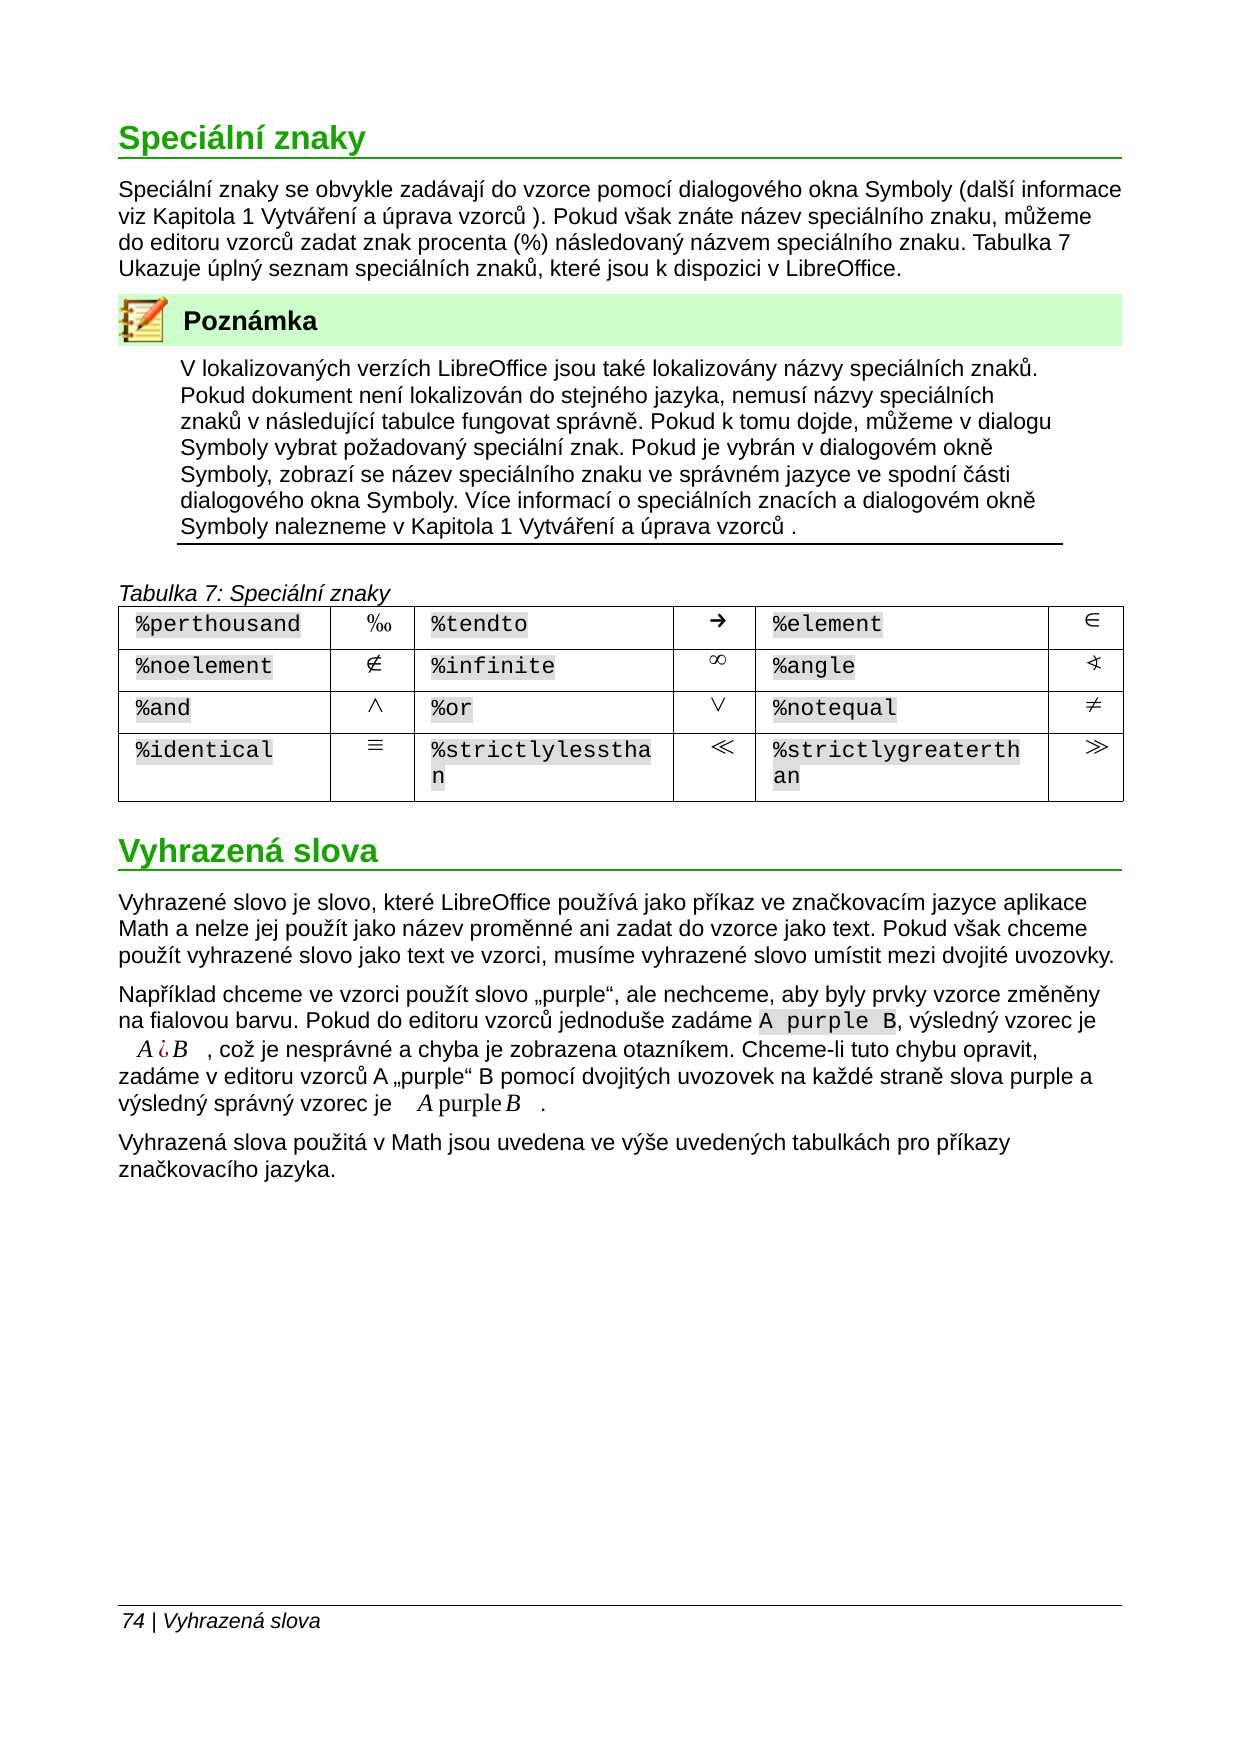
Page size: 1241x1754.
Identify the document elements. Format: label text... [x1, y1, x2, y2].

text V lokalizovaných verzích LibreOffice jsou také lokalizovány názvy speciálních znaků. Pokud dokument není lokalizován do stejného jazyka, nemusí názvy speciálních znaků v následující tabulce fungovat správně. Pokud k tomu dojde, můžeme v dialogu Symboly vybrat požadovaný speciální znak. Pokud je vybrán v dialogovém okně Symboly, zobrazí se název speciálního znaku ve správném jazyce ve spodní části dialogového okna Symboly. Více informací o speciálních znacích a dialogovém okně Symboly nalezneme v kapitole 1 - Vytváření a úpravy vzorců . [177, 352, 1063, 543]
table_header [331, 607, 414, 649]
table_cell %angle [756, 650, 1048, 691]
table_cell [674, 692, 755, 733]
table_cell %strictlylessthan [415, 734, 673, 801]
table_cell %notequal [756, 692, 1048, 733]
table_header %element [756, 607, 1048, 649]
text Vyhrazené slovo je slovo, které LibreOffice používá jako příkaz ve značkovacím jazyce aplikace Math a nelze jej použít jako název proměnné ani zadat do vzorce jako text. Pokud však chceme použít vyhrazené slovo jako text ve vzorci, musíme vyhrazené slovo umístit mezi dvojité uvozovky. [118, 889, 1122, 968]
table_cell %and [119, 692, 330, 733]
text Tabulka 7: Speciální znaky [118, 580, 1122, 606]
table_cell [331, 692, 414, 733]
table_header [674, 607, 755, 649]
table_cell %strictlygreaterthan [756, 734, 1048, 801]
table_cell %or [415, 692, 673, 733]
table_cell [1049, 734, 1123, 801]
picture [119, 295, 170, 346]
text Například chceme ve vzorci použít slovo „purple“, ale nechceme, aby byly prvky vzorce změněny na fialovou barvu. Pokud do editoru vzorců jednoduše zadáme A purple B, výsledný vzorec je , což je nesprávné a chyba je zobrazena otazníkem. Chceme-li tuto chybu opravit, zadáme v editoru vzorců A „purple“ B pomocí dvojitých uvozovek na každé straně slova purple a výsledný správný vzorec je . [118, 981, 1122, 1117]
text Speciální znaky se obvykle zadávají do vzorce pomocí dialogového okna Symboly (další informace viz kapitola 1 - Vytváření a úpravy vzorců ). Pokud však znáte název speciálního znaku, můžeme do editoru vzorců zadat znak procenta (%) následovaný názvem speciálního znaku. Tabulka 7 Ukazuje úplný seznam speciálních znaků, které jsou k dispozici v LibreOffice. [118, 176, 1122, 282]
table_cell %identical [119, 734, 330, 801]
table_cell [331, 650, 414, 691]
subtitle Speciální znaky [118, 118, 1122, 157]
table_header [1049, 607, 1123, 649]
text Vyhrazená slova použitá v Math jsou uvedena ve výše uvedených tabulkách pro příkazy značkovacího jazyka. [118, 1129, 1122, 1182]
table_cell [331, 734, 414, 801]
table_cell [674, 650, 755, 691]
table_cell %infinite [415, 650, 673, 691]
table_cell [1049, 650, 1123, 691]
table_cell [1049, 692, 1123, 733]
subtitle Vyhrazená slova [118, 831, 1122, 869]
subtitle Poznámka [118, 302, 1122, 342]
table_cell %noelement [119, 650, 330, 691]
table_cell [674, 734, 755, 801]
table_header %tendto [415, 607, 673, 649]
table_header %perthousand [119, 607, 330, 649]
